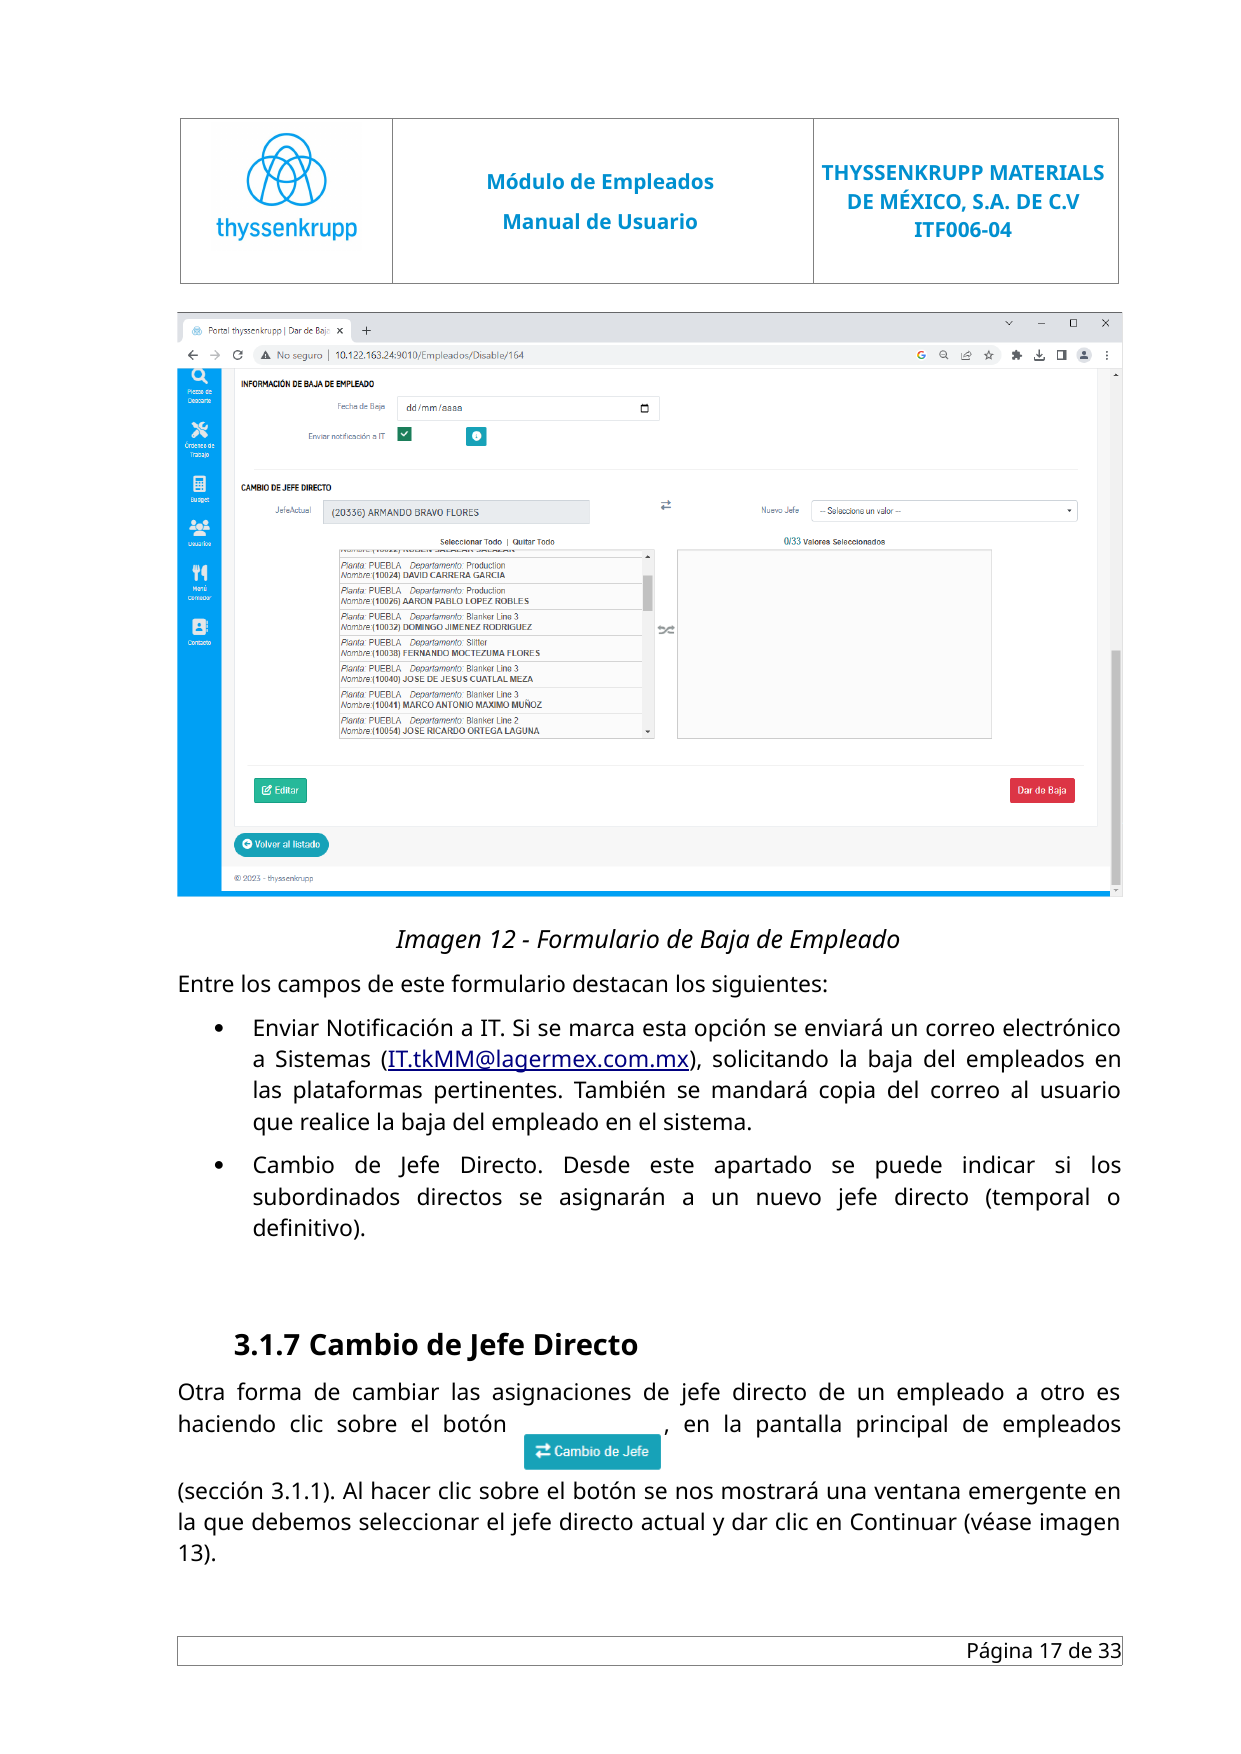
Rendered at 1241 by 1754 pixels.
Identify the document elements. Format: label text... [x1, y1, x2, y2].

text Imagen 12 - Formulario de Baja de Empleado [177, 921, 1122, 955]
text Entre los campos de este formulario destacan los siguientes: [177, 968, 1122, 999]
subtitle Cambio de Jefe Directo [233, 1324, 1122, 1364]
list Enviar Notificación a IT. Si se marca esta opción se enviará un correo electrónico a Sistemas (IT.tkMM@lagermex.com.mx), solicitando la baja del empleados en las plataformas pertinentes. También se mandará copia del correo al usuario que realice la baja del empleado en el sistema. [215, 1012, 1122, 1137]
list Cambio de Jefe Directo. Desde este apartado se puede indicar si los subordinados directos se asignarán a un nuevo jefe directo (temporal o definitivo). [215, 1149, 1122, 1243]
text Otra forma de cambiar las asignaciones de jefe directo de un empleado a otro es haciendo clic sobre el botón , en la pantalla principal de empleados (sección 3.1.1). Al hacer clic sobre el botón se nos mostrará una ventana emergente en la que debemos seleccionar el jefe directo actual y dar clic en Continuar (véase imagen 13). [177, 1376, 1122, 1568]
